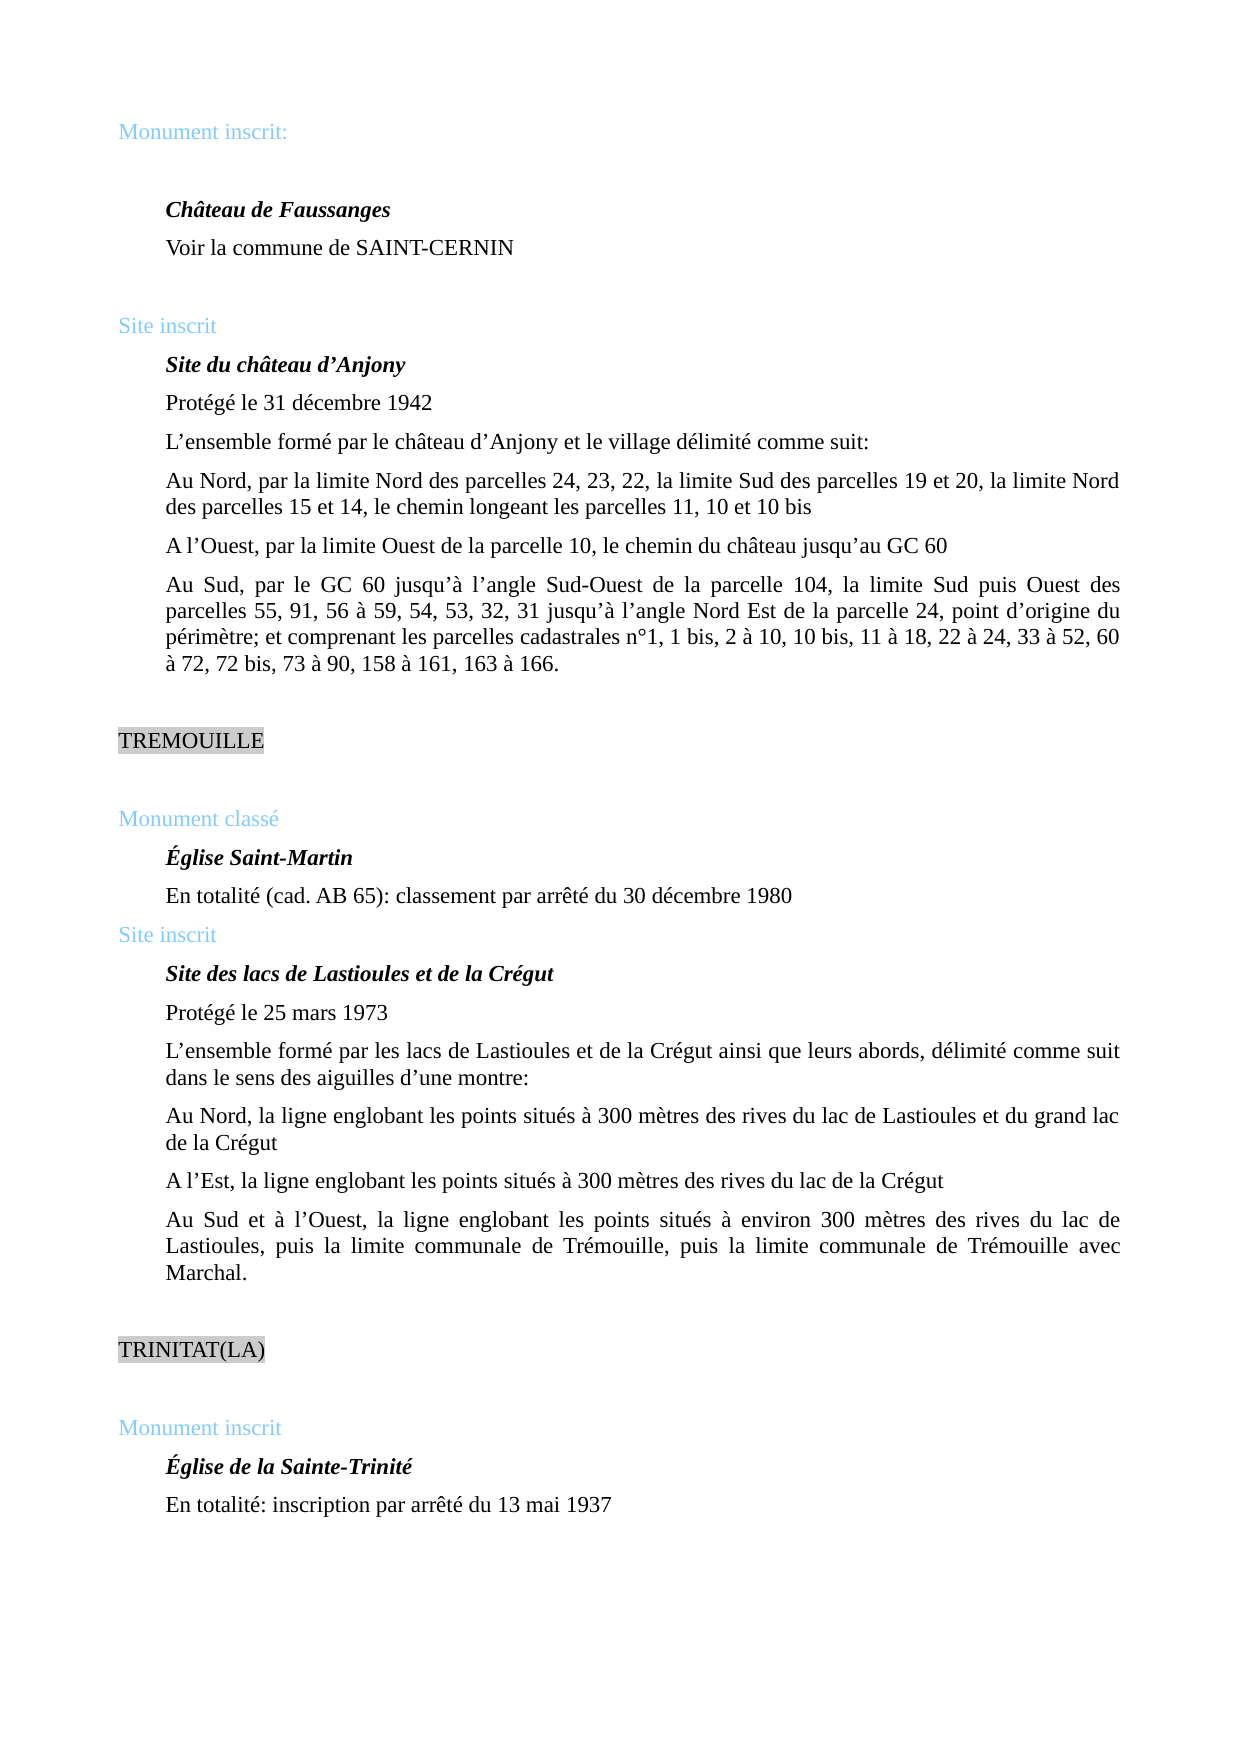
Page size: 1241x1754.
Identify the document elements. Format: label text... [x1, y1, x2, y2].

text Site des lacs de Lastioules et de la Crégut [165, 960, 1122, 986]
text TRINITAT(LA) [118, 1336, 1122, 1363]
text Site inscrit [118, 312, 1122, 338]
text Protégé le 25 mars 1973 [165, 998, 1122, 1025]
text Au Sud, par le GC 60 jusqu’à l’angle Sud-Ouest de la parcelle 104, la limite Sud puis Ouest des parcelles 55, 91, 56 à 59, 54, 53, 32, 31 jusqu’à l’angle Nord Est de la parcelle 24, point d’origine du périmètre; et comprenant les parcelles cadastrales n°1, 1 bis, 2 à 10, 10 bis, 11 à 18, 22 à 24, 33 à 52, 60 à 72, 72 bis, 73 à 90, 158 à 161, 163 à 166. [165, 571, 1122, 676]
text Site du château d’Anjony [165, 351, 1122, 377]
text Protégé le 31 décembre 1942 [165, 389, 1122, 416]
text Voir la commune de SAINT-CERNIN [165, 234, 1122, 261]
text Au Nord, par la limite Nord des parcelles 24, 23, 22, la limite Sud des parcelles 19 et 20, la limite Nord des parcelles 15 et 14, le chemin longeant les parcelles 11, 10 et 10 bis [165, 467, 1122, 519]
text Église de la Sainte-Trinité [165, 1453, 1122, 1479]
text Château de Faussanges [165, 196, 1122, 222]
text Site inscrit [118, 921, 1122, 947]
text Église Saint-Martin [165, 843, 1122, 870]
text A l’Ouest, par la limite Ouest de la parcelle 10, le chemin du château jusqu’au GC 60 [165, 532, 1122, 558]
text L’ensemble formé par le château d’Anjony et le village délimité comme suit: [165, 428, 1122, 454]
text Monument classé [118, 805, 1122, 831]
text Au Nord, la ligne englobant les points situés à 300 mètres des rives du lac de Lastioules et du grand lac de la Crégut [165, 1102, 1122, 1155]
text TREMOUILLE [118, 727, 1122, 754]
text Au Sud et à l’Ouest, la ligne englobant les points situés à environ 300 mètres des rives du lac de Lastioules, puis la limite communale de Trémouille, puis la limite communale de Trémouille avec Marchal. [165, 1206, 1122, 1285]
text En totalité (cad. AB 65): classement par arrêté du 30 décembre 1980 [165, 882, 1122, 909]
text L’ensemble formé par les lacs de Lastioules et de la Crégut ainsi que leurs abords, délimité comme suit dans le sens des aiguilles d’une montre: [165, 1037, 1122, 1090]
text Monument inscrit: [118, 118, 1122, 144]
text En totalité: inscription par arrêté du 13 mai 1937 [165, 1491, 1122, 1518]
text A l’Est, la ligne englobant les points situés à 300 mètres des rives du lac de la Crégut [165, 1167, 1122, 1194]
text Monument inscrit [118, 1414, 1122, 1440]
